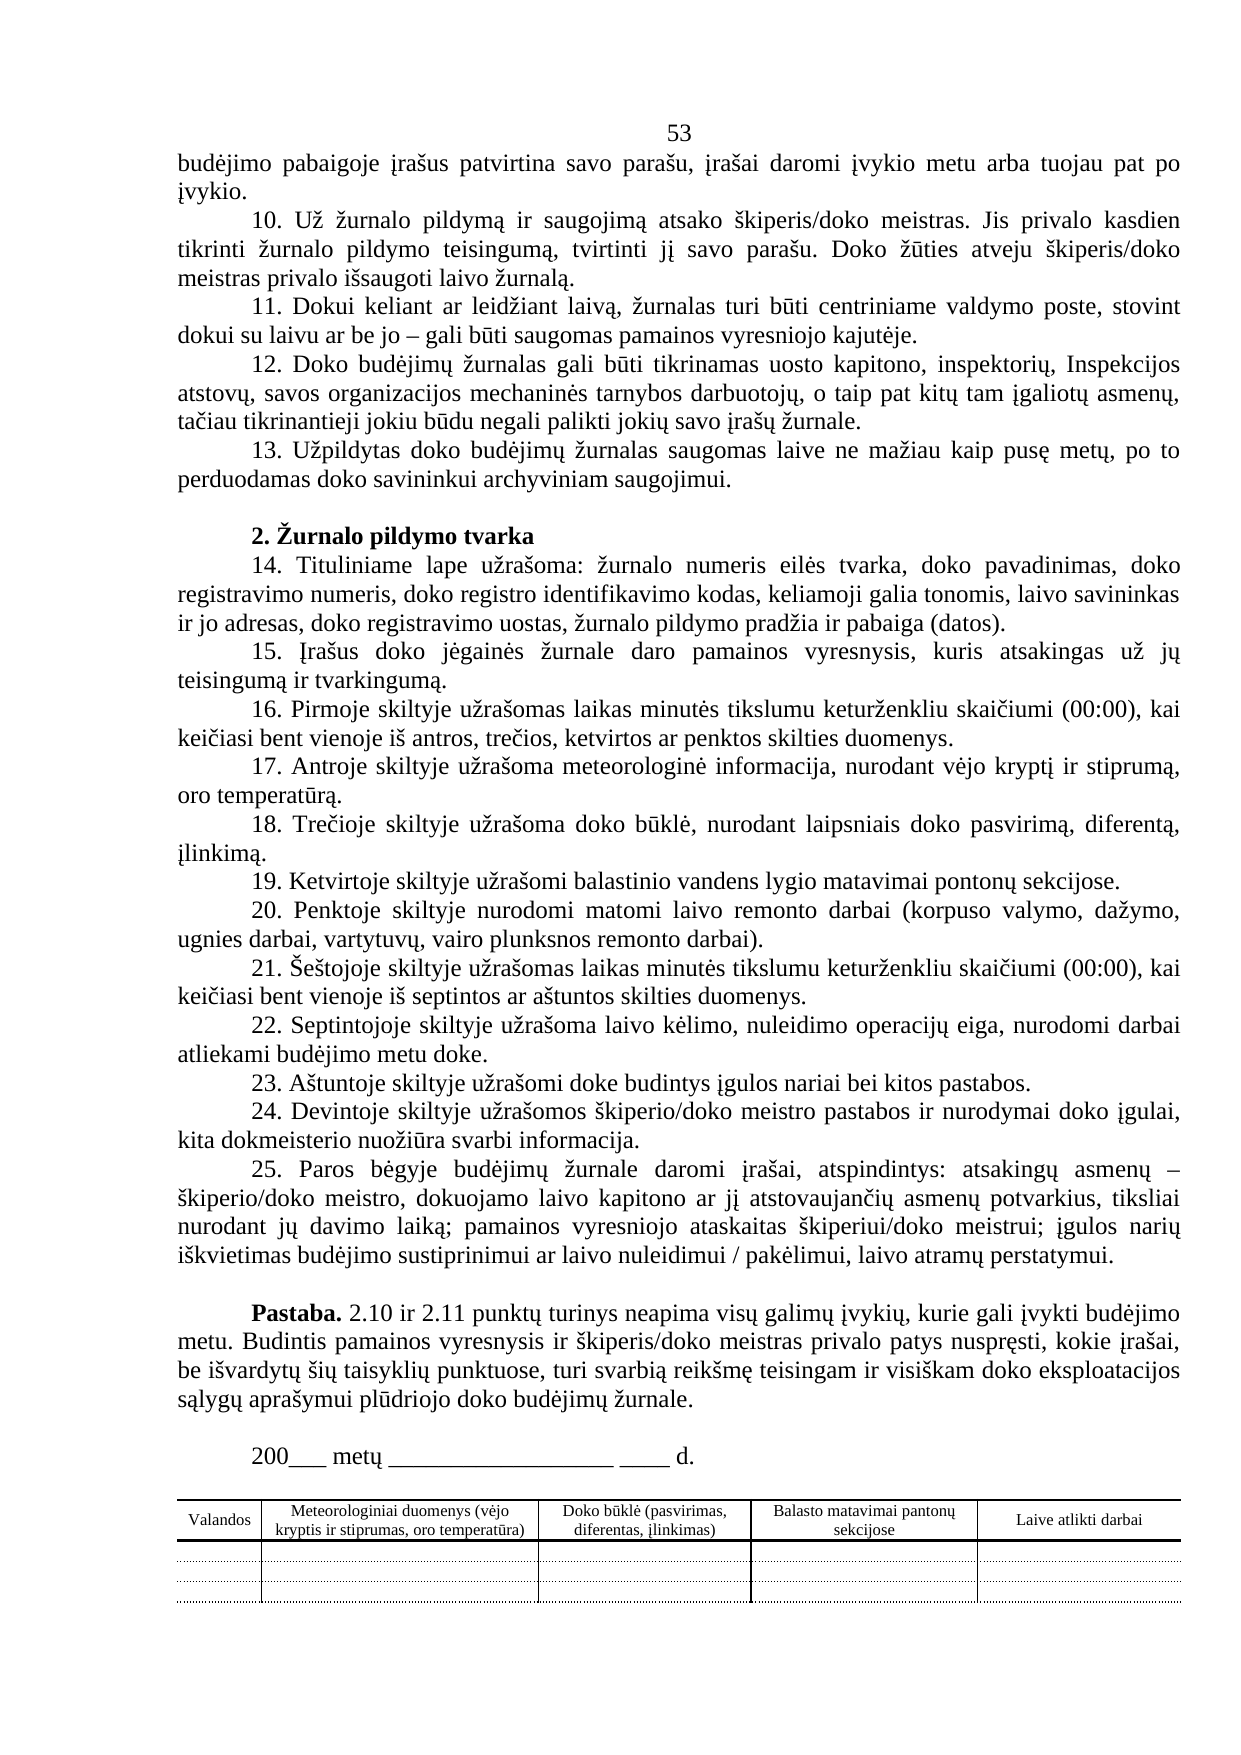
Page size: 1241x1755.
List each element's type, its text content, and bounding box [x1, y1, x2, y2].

table_cell [534, 1561, 538, 1581]
text 25. Paros bėgyje budėjimų žurnale daromi įrašai, atspindintys: atsakingų asmenų – škiperio/doko meistro, dokuojamo laivo kapitono ar jį atstovaujančių asmenų potvarkius, tiksliai nurodant jų davimo laiką; pamainos vyresniojo ataskaitas škiperiui/doko meistrui; įgulos narių iškvietimas budėjimo sustiprinimui ar laivo nuleidimui / pakėlimui, laivo atramų perstatymui. [177, 1154, 1181, 1269]
text 10. Už žurnalo pildymą ir saugojimą atsako škiperis/doko meistras. Jis privalo kasdien tikrinti žurnalo pildymo teisingumą, tvirtinti jį savo parašu. Doko žūties atveju škiperis/doko meistras privalo išsaugoti laivo žurnalą. [177, 205, 1181, 291]
text 15. Įrašus doko jėgainės žurnale daro pamainos vyresnysis, kuris atsakingas už jų teisingumą ir tvarkingumą. [177, 636, 1181, 694]
text 23. Aštuntoje skiltyje užrašomi doke budintys įgulos nariai bei kitos pastabos. [177, 1068, 1181, 1096]
text 17. Antroje skiltyje užrašoma meteorologinė informacija, nurodant vėjo kryptį ir stiprumą, oro temperatūrą. [177, 751, 1181, 809]
text 22. Septintojoje skiltyje užrašoma laivo kėlimo, nuleidimo operacijų eiga, nurodomi darbai atliekami budėjimo metu doke. [177, 1010, 1181, 1068]
table_cell [257, 1542, 261, 1561]
text 21. Šeštojoje skiltyje užrašomas laikas minutės tikslumu keturženkliu skaičiumi (00:00), kai keičiasi bent vienoje iš septintos ar aštuntos skilties duomenys. [177, 953, 1181, 1010]
table_header Laive atlikti darbai [978, 1501, 1181, 1539]
table_cell [534, 1581, 538, 1601]
table_cell [1177, 1542, 1181, 1561]
table_cell [972, 1561, 977, 1581]
text Pastaba. 2.10 ir 2.11 punktų turinys neapima visų galimų įvykių, kurie gali įvykti budėjimo metu. Budintis pamainos vyresnysis ir škiperis/doko meistras privalo patys nuspręsti, kokie įrašai, be išvardytų šių taisyklių punktuose, turi svarbią reikšmę teisingam ir visiškam doko eksploatacijos sąlygų aprašymui plūdriojo doko budėjimų žurnale. [177, 1298, 1181, 1413]
text 13. Užpildytas doko budėjimų žurnalas saugomas laive ne mažiau kaip pusę metų, po to perduodamas doko savininkui archyviniam saugojimui. [177, 435, 1181, 493]
text 200___ metų __________________ ____ d. [177, 1441, 1181, 1470]
table_cell [262, 1561, 267, 1581]
text 20. Penktoje skiltyje nurodomi matomi laivo remonto darbai (korpuso valymo, dažymo, ugnies darbai, vartytuvų, vairo plunksnos remonto darbai). [177, 895, 1181, 953]
table_cell [177, 1542, 181, 1561]
table_cell [262, 1581, 267, 1601]
table_cell [256, 1561, 261, 1581]
table_cell [1175, 1561, 1181, 1581]
table_cell [972, 1581, 977, 1601]
table_cell [177, 1561, 183, 1581]
text 24. Devintoje skiltyje užrašomos škiperio/doko meistro pastabos ir nurodymai doko įgulai, kita dokmeisterio nuožiūra svarbi informacija. [177, 1096, 1181, 1154]
table_header Valandos [177, 1501, 261, 1539]
table_cell [177, 1581, 183, 1601]
table_cell [262, 1542, 266, 1561]
text 2. Žurnalo pildymo tvarka [177, 521, 1181, 550]
text 12. Doko budėjimų žurnalas gali būti tikrinamas uosto kapitono, inspektorių, Inspekcijos atstovų, savos organizacijos mechaninės tarnybos darbuotojų, o taip pat kitų tam įgaliotų asmenų, tačiau tikrinantieji jokiu būdu negali palikti jokių savo įrašų žurnale. [177, 349, 1181, 435]
text 11. Dokui keliant ar leidžiant laivą, žurnalas turi būti centriniame valdymo poste, stovint dokui su laivu ar be jo – gali būti saugomas pamainos vyresniojo kajutėje. [177, 291, 1181, 349]
text 18. Trečioje skiltyje užrašoma doko būklė, nurodant laipsniais doko pasvirimą, diferentą, įlinkimą. [177, 809, 1181, 866]
text 19. Ketvirtoje skiltyje užrašomi balastinio vandens lygio matavimai pontonų sekcijose. [177, 866, 1181, 895]
text 16. Pirmoje skiltyje užrašomas laikas minutės tikslumu keturženkliu skaičiumi (00:00), kai keičiasi bent vienoje iš antros, trečios, ketvirtos ar penktos skilties duomenys. [177, 694, 1181, 751]
text budėjimo pabaigoje įrašus patvirtina savo parašu, įrašai daromi įvykio metu arba tuojau pat po įvykio. [177, 148, 1181, 205]
text 14. Tituliniame lape užrašoma: žurnalo numeris eilės tvarka, doko pavadinimas, doko registravimo numeris, doko registro identifikavimo kodas, keliamoji galia tonomis, laivo savininkas ir jo adresas, doko registravimo uostas, žurnalo pildymo pradžia ir pabaiga (datos). [177, 550, 1181, 636]
table_cell [256, 1581, 261, 1601]
table_cell [978, 1581, 983, 1601]
table_cell [973, 1542, 977, 1561]
table_cell [1175, 1581, 1181, 1601]
table_cell [534, 1542, 538, 1561]
table_cell [978, 1561, 983, 1581]
